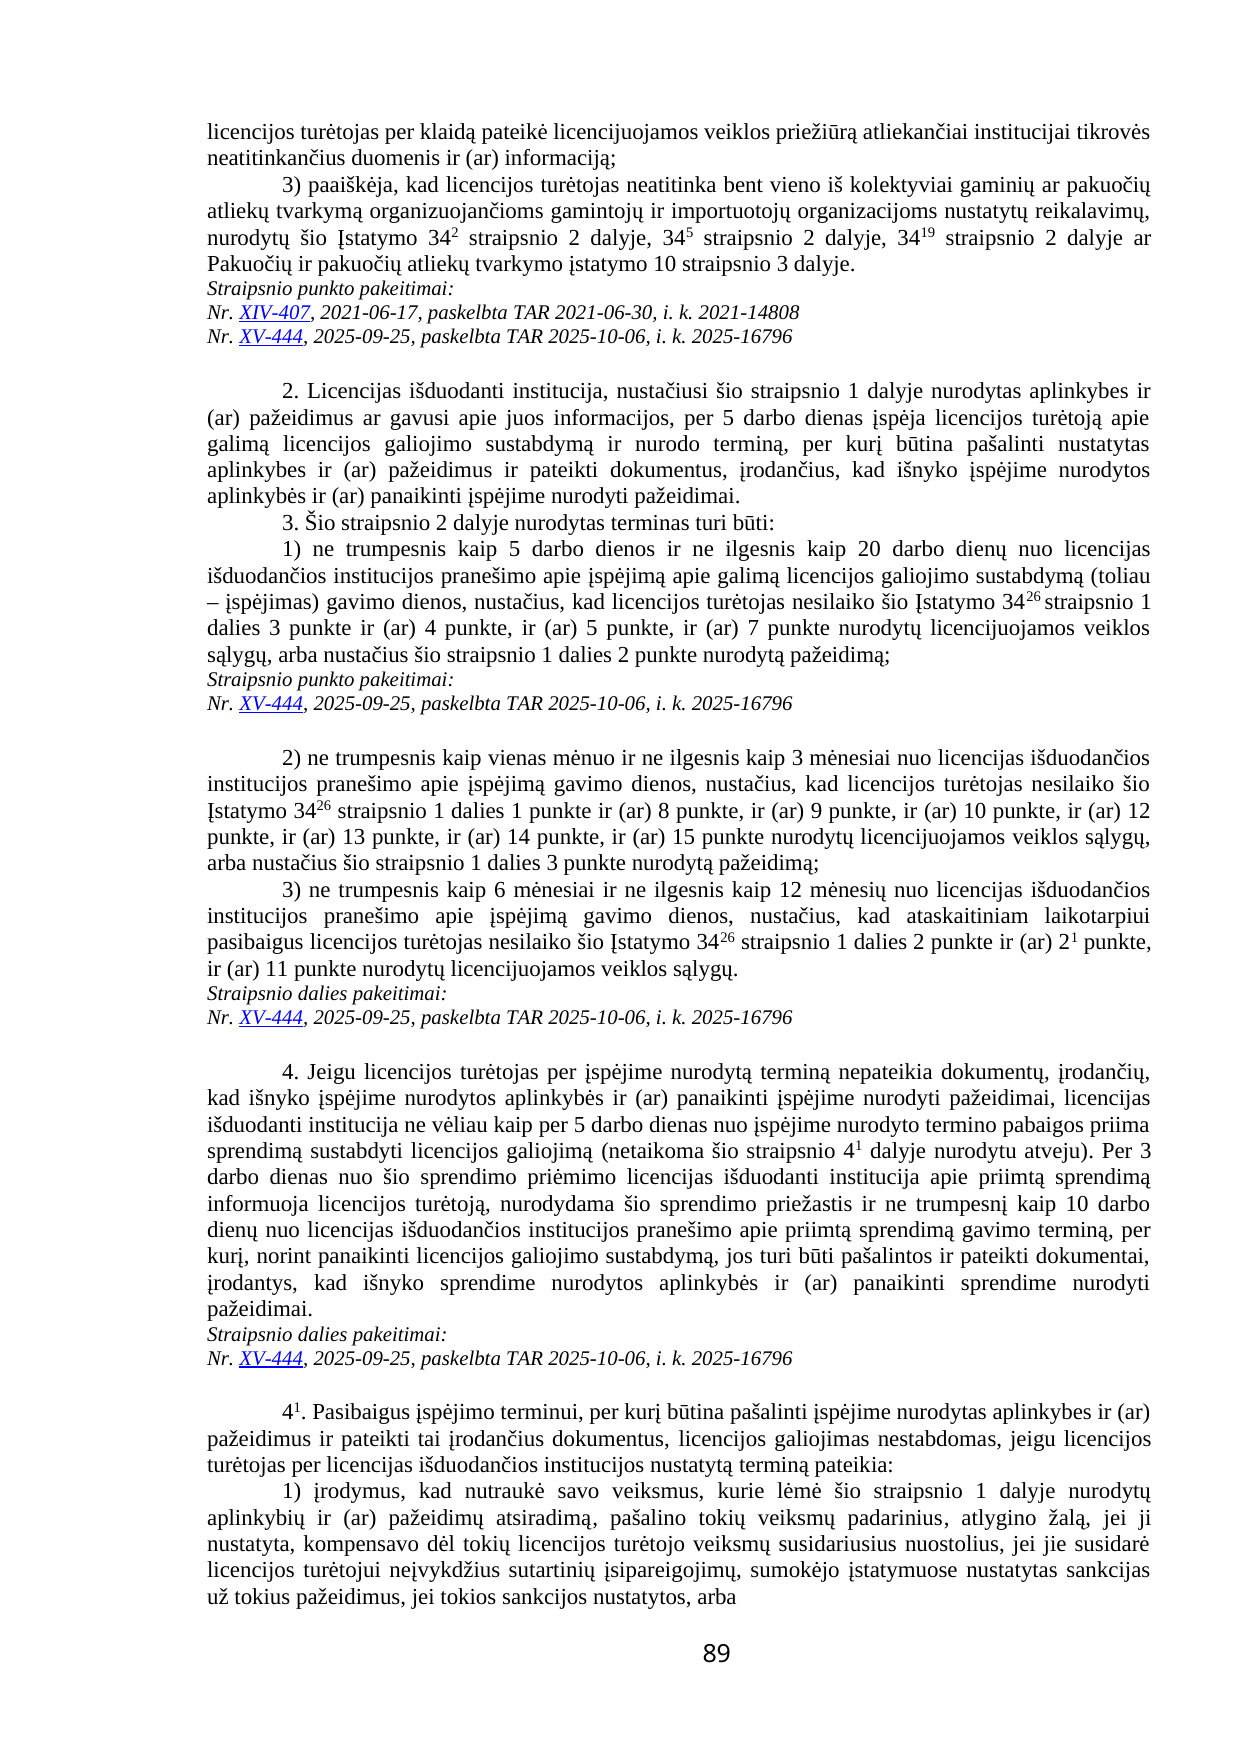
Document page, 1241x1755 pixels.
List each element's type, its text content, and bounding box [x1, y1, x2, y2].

text Straipsnio dalies pakeitimai: [207, 1322, 1152, 1346]
text 3) ne trumpesnis kaip 6 mėnesiai ir ne ilgesnis kaip 12 mėnesių nuo licencijas išduodančios institucijos pranešimo apie įspėjimą gavimo dienos, nustačius, kad ataskaitiniam laikotarpiui pasibaigus licencijos turėtojas nesilaiko šio Įstatymo 3426 straipsnio 1 dalies 2 punkte ir (ar) 21 punkte, ir (ar) 11 punkte nurodytų licencijuojamos veiklos sąlygų. [207, 876, 1152, 981]
text Straipsnio punkto pakeitimai: [207, 667, 1152, 691]
text 1) įrodymus, kad nutraukė savo veiksmus, kurie lėmė šio straipsnio 1 dalyje nurodytų aplinkybių ir (ar) pažeidimų atsiradimą, pašalino tokių veiksmų padarinius, atlygino žalą, jei ji nustatyta, kompensavo dėl tokių licencijos turėtojo veiksmų susidariusius nuostolius, jei jie susidarė licencijos turėtojui neįvykdžius sutartinių įsipareigojimų, sumokėjo įstatymuose nustatytas sankcijas už tokius pažeidimus, jei tokios sankcijos nustatytos, arba [207, 1477, 1152, 1609]
text Nr. XV-444, 2025-09-25, paskelbta TAR 2025-10-06, i. k. 2025-16796 [207, 324, 1152, 348]
text Straipsnio punkto pakeitimai: [207, 276, 1152, 300]
text Nr. XIV-407, 2021-06-17, paskelbta TAR 2021-06-30, i. k. 2021-14808 [207, 300, 1152, 324]
text 3) paaiškėja, kad licencijos turėtojas neatitinka bent vieno iš kolektyviai gaminių ar pakuočių atliekų tvarkymą organizuojančioms gamintojų ir importuotojų organizacijoms nustatytų reikalavimų, nurodytų šio Įstatymo 342 straipsnio 2 dalyje, 345 straipsnio 2 dalyje, 3419 straipsnio 2 dalyje ar Pakuočių ir pakuočių atliekų tvarkymo įstatymo 10 straipsnio 3 dalyje. [207, 171, 1152, 276]
text Nr. XV-444, 2025-09-25, paskelbta TAR 2025-10-06, i. k. 2025-16796 [207, 691, 1152, 715]
text Nr. XV-444, 2025-09-25, paskelbta TAR 2025-10-06, i. k. 2025-16796 [207, 1346, 1152, 1370]
text Straipsnio dalies pakeitimai: [207, 981, 1152, 1005]
text Nr. XV-444, 2025-09-25, paskelbta TAR 2025-10-06, i. k. 2025-16796 [207, 1005, 1152, 1029]
text 4. Jeigu licencijos turėtojas per įspėjime nurodytą terminą nepateikia dokumentų, įrodančių, kad išnyko įspėjime nurodytos aplinkybės ir (ar) panaikinti įspėjime nurodyti pažeidimai, licencijas išduodanti institucija ne vėliau kaip per 5 darbo dienas nuo įspėjime nurodyto termino pabaigos priima sprendimą sustabdyti licencijos galiojimą (netaikoma šio straipsnio 41 dalyje nurodytu atveju). Per 3 darbo dienas nuo šio sprendimo priėmimo licencijas išduodanti institucija apie priimtą sprendimą informuoja licencijos turėtoją, nurodydama šio sprendimo priežastis ir ne trumpesnį kaip 10 darbo dienų nuo licencijas išduodančios institucijos pranešimo apie priimtą sprendimą gavimo terminą, per kurį, norint panaikinti licencijos galiojimo sustabdymą, jos turi būti pašalintos ir pateikti dokumentai, įrodantys, kad išnyko sprendime nurodytos aplinkybės ir (ar) panaikinti sprendime nurodyti pažeidimai. [207, 1058, 1152, 1322]
text 41. Pasibaigus įspėjimo terminui, per kurį būtina pašalinti įspėjime nurodytas aplinkybes ir (ar) pažeidimus ir pateikti tai įrodančius dokumentus, licencijos galiojimas nestabdomas, jeigu licencijos turėtojas per licencijas išduodančios institucijos nustatytą terminą pateikia: [207, 1398, 1152, 1477]
text 2. Licencijas išduodanti institucija, nustačiusi šio straipsnio 1 dalyje nurodytas aplinkybes ir (ar) pažeidimus ar gavusi apie juos informacijos, per 5 darbo dienas įspėja licencijos turėtoją apie galimą licencijos galiojimo sustabdymą ir nurodo terminą, per kurį būtina pašalinti nustatytas aplinkybes ir (ar) pažeidimus ir pateikti dokumentus, įrodančius, kad išnyko įspėjime nurodytos aplinkybės ir (ar) panaikinti įspėjime nurodyti pažeidimai. [207, 377, 1152, 509]
text 1) ne trumpesnis kaip 5 darbo dienos ir ne ilgesnis kaip 20 darbo dienų nuo licencijas išduodančios institucijos pranešimo apie įspėjimą apie galimą licencijos galiojimo sustabdymą (toliau – įspėjimas) gavimo dienos, nustačius, kad licencijos turėtojas nesilaiko šio Įstatymo 3426 straipsnio 1 dalies 3 punkte ir (ar) 4 punkte, ir (ar) 5 punkte, ir (ar) 7 punkte nurodytų licencijuojamos veiklos sąlygų, arba nustačius šio straipsnio 1 dalies 2 punkte nurodytą pažeidimą; [207, 535, 1152, 667]
text 2) ne trumpesnis kaip vienas mėnuo ir ne ilgesnis kaip 3 mėnesiai nuo licencijas išduodančios institucijos pranešimo apie įspėjimą gavimo dienos, nustačius, kad licencijos turėtojas nesilaiko šio Įstatymo 3426 straipsnio 1 dalies 1 punkte ir (ar) 8 punkte, ir (ar) 9 punkte, ir (ar) 10 punkte, ir (ar) 12 punkte, ir (ar) 13 punkte, ir (ar) 14 punkte, ir (ar) 15 punkte nurodytų licencijuojamos veiklos sąlygų, arba nustačius šio straipsnio 1 dalies 3 punkte nurodytą pažeidimą; [207, 744, 1152, 876]
text licencijos turėtojas per klaidą pateikė licencijuojamos veiklos priežiūrą atliekančiai institucijai tikrovės neatitinkančius duomenis ir (ar) informaciją; [207, 118, 1152, 171]
text 3. Šio straipsnio 2 dalyje nurodytas terminas turi būti: [207, 509, 1152, 535]
